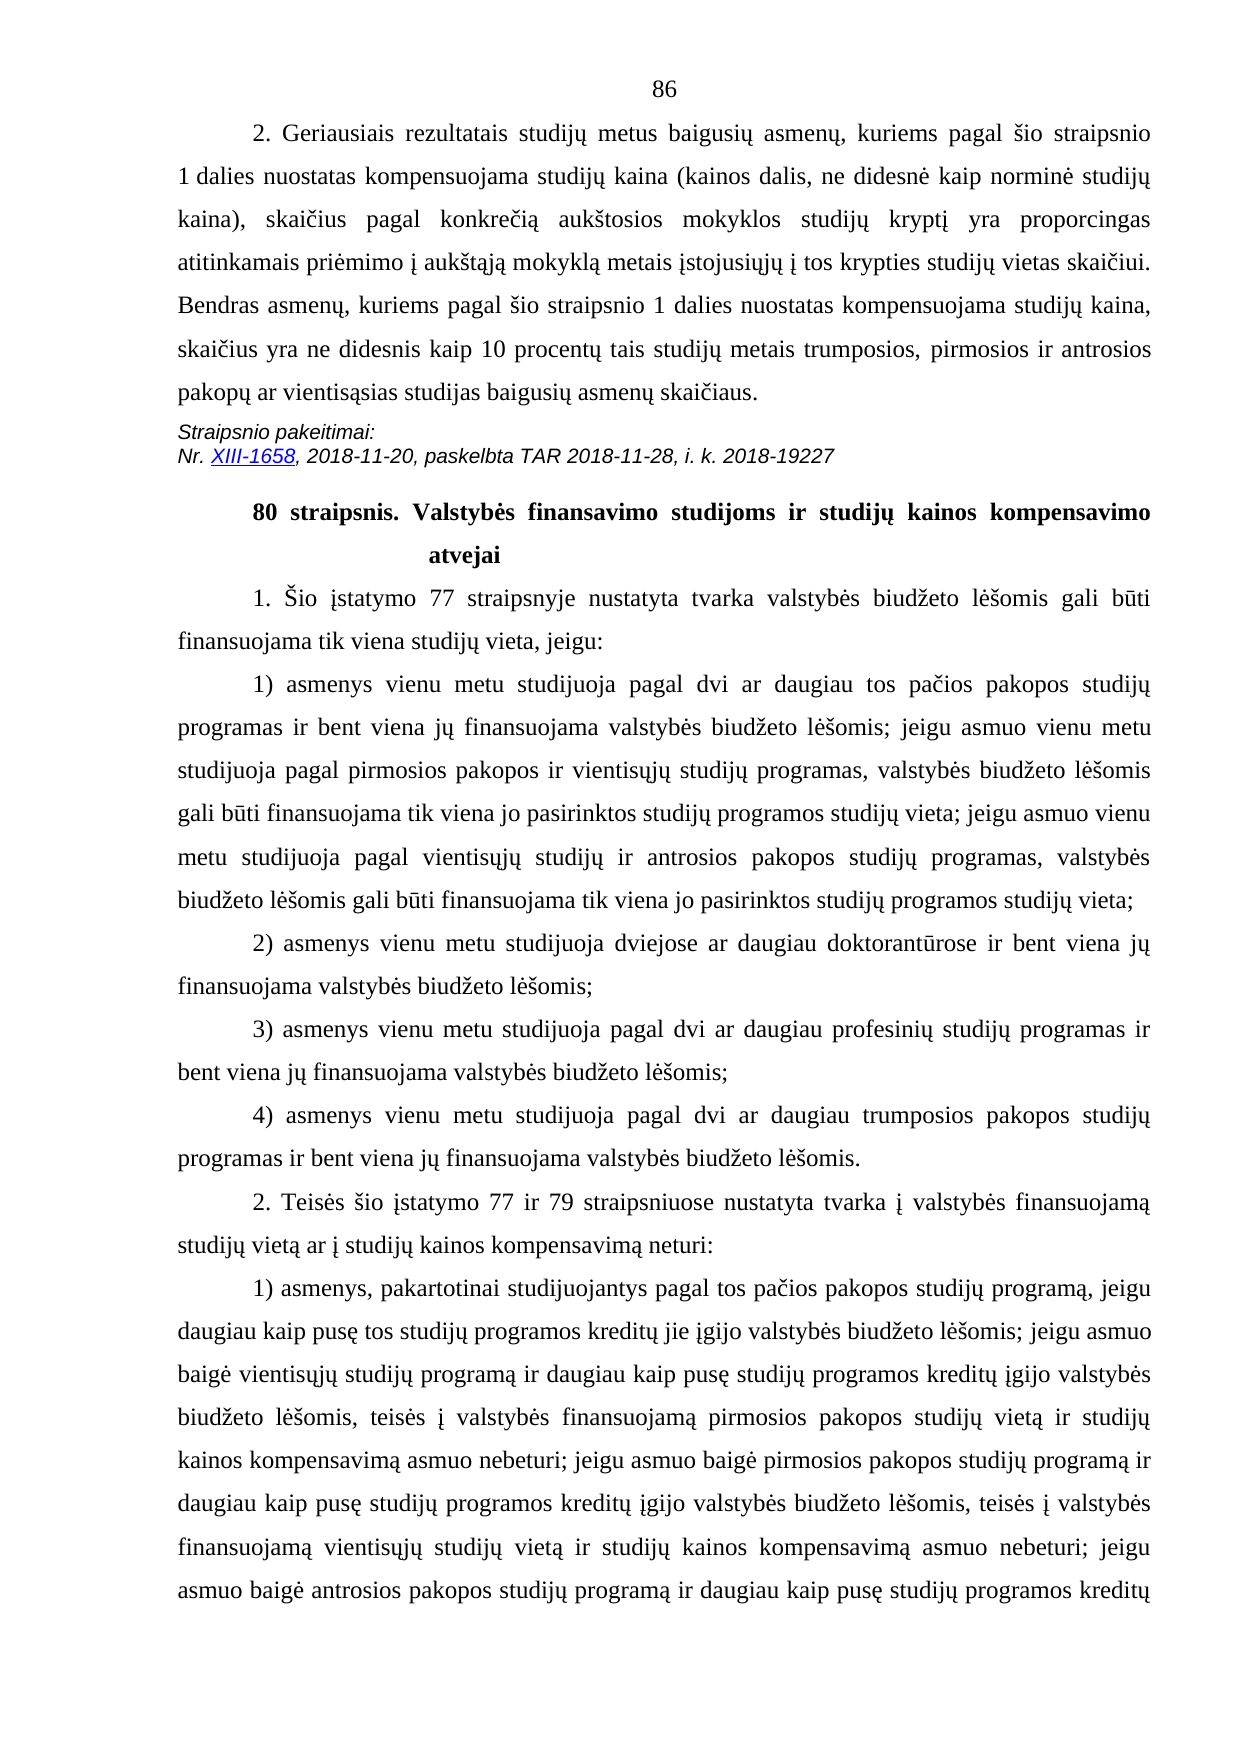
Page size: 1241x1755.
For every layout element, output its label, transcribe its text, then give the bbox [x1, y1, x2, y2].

text 2) asmenys vienu metu studijuoja dviejose ar daugiau doktorantūrose ir bent viena jų finansuojama valstybės biudžeto lėšomis; [177, 928, 1152, 1000]
text Nr. XIII-1658, 2018-11-20, paskelbta TAR 2018-11-28, i. k. 2018-19227 [177, 444, 1152, 468]
text 2. Teisės šio įstatymo 77 ir 79 straipsniuose nustatyta tvarka į valstybės finansuojamą studijų vietą ar į studijų kainos kompensavimą neturi: [177, 1187, 1152, 1258]
text Straipsnio pakeitimai: [177, 420, 1152, 444]
text 80 straipsnis. Valstybės finansavimo studijoms ir studijų kainos kompensavimo atvejai [252, 497, 1152, 568]
text 2. Geriausiais rezultatais studijų metus baigusių asmenų, kuriems pagal šio straipsnio 1 dalies nuostatas kompensuojama studijų kaina (kainos dalis, ne didesnė kaip norminė studijų kaina), skaičius pagal konkrečią aukštosios mokyklos studijų kryptį yra proporcingas atitinkamais priėmimo į aukštąją mokyklą metais įstojusiųjų į tos krypties studijų vietas skaičiui. Bendras asmenų, kuriems pagal šio straipsnio 1 dalies nuostatas kompensuojama studijų kaina, skaičius yra ne didesnis kaip 10 procentų tais studijų metais trumposios, pirmosios ir antrosios pakopų ar vientisąsias studijas baigusių asmenų skaičiaus. [177, 118, 1152, 406]
text 1. Šio įstatymo 77 straipsnyje nustatyta tvarka valstybės biudžeto lėšomis gali būti finansuojama tik viena studijų vieta, jeigu: [177, 583, 1152, 655]
text 1) asmenys vienu metu studijuoja pagal dvi ar daugiau tos pačios pakopos studijų programas ir bent viena jų finansuojama valstybės biudžeto lėšomis; jeigu asmuo vienu metu studijuoja pagal pirmosios pakopos ir vientisųjų studijų programas, valstybės biudžeto lėšomis gali būti finansuojama tik viena jo pasirinktos studijų programos studijų vieta; jeigu asmuo vienu metu studijuoja pagal vientisųjų studijų ir antrosios pakopos studijų programas, valstybės biudžeto lėšomis gali būti finansuojama tik viena jo pasirinktos studijų programos studijų vieta; [177, 669, 1152, 913]
text 3) asmenys vienu metu studijuoja pagal dvi ar daugiau profesinių studijų programas ir bent viena jų finansuojama valstybės biudžeto lėšomis; [177, 1014, 1152, 1086]
text 4) asmenys vienu metu studijuoja pagal dvi ar daugiau trumposios pakopos studijų programas ir bent viena jų finansuojama valstybės biudžeto lėšomis. [177, 1100, 1152, 1172]
text 1) asmenys, pakartotinai studijuojantys pagal tos pačios pakopos studijų programą, jeigu daugiau kaip pusę tos studijų programos kreditų jie įgijo valstybės biudžeto lėšomis; jeigu asmuo baigė vientisųjų studijų programą ir daugiau kaip pusę studijų programos kreditų įgijo valstybės biudžeto lėšomis, teisės į valstybės finansuojamą pirmosios pakopos studijų vietą ir studijų kainos kompensavimą asmuo nebeturi; jeigu asmuo baigė pirmosios pakopos studijų programą ir daugiau kaip pusę studijų programos kreditų įgijo valstybės biudžeto lėšomis, teisės į valstybės finansuojamą vientisųjų studijų vietą ir studijų kainos kompensavimą asmuo nebeturi; jeigu asmuo baigė antrosios pakopos studijų programą ir daugiau kaip pusę studijų programos kreditų [177, 1273, 1152, 1603]
